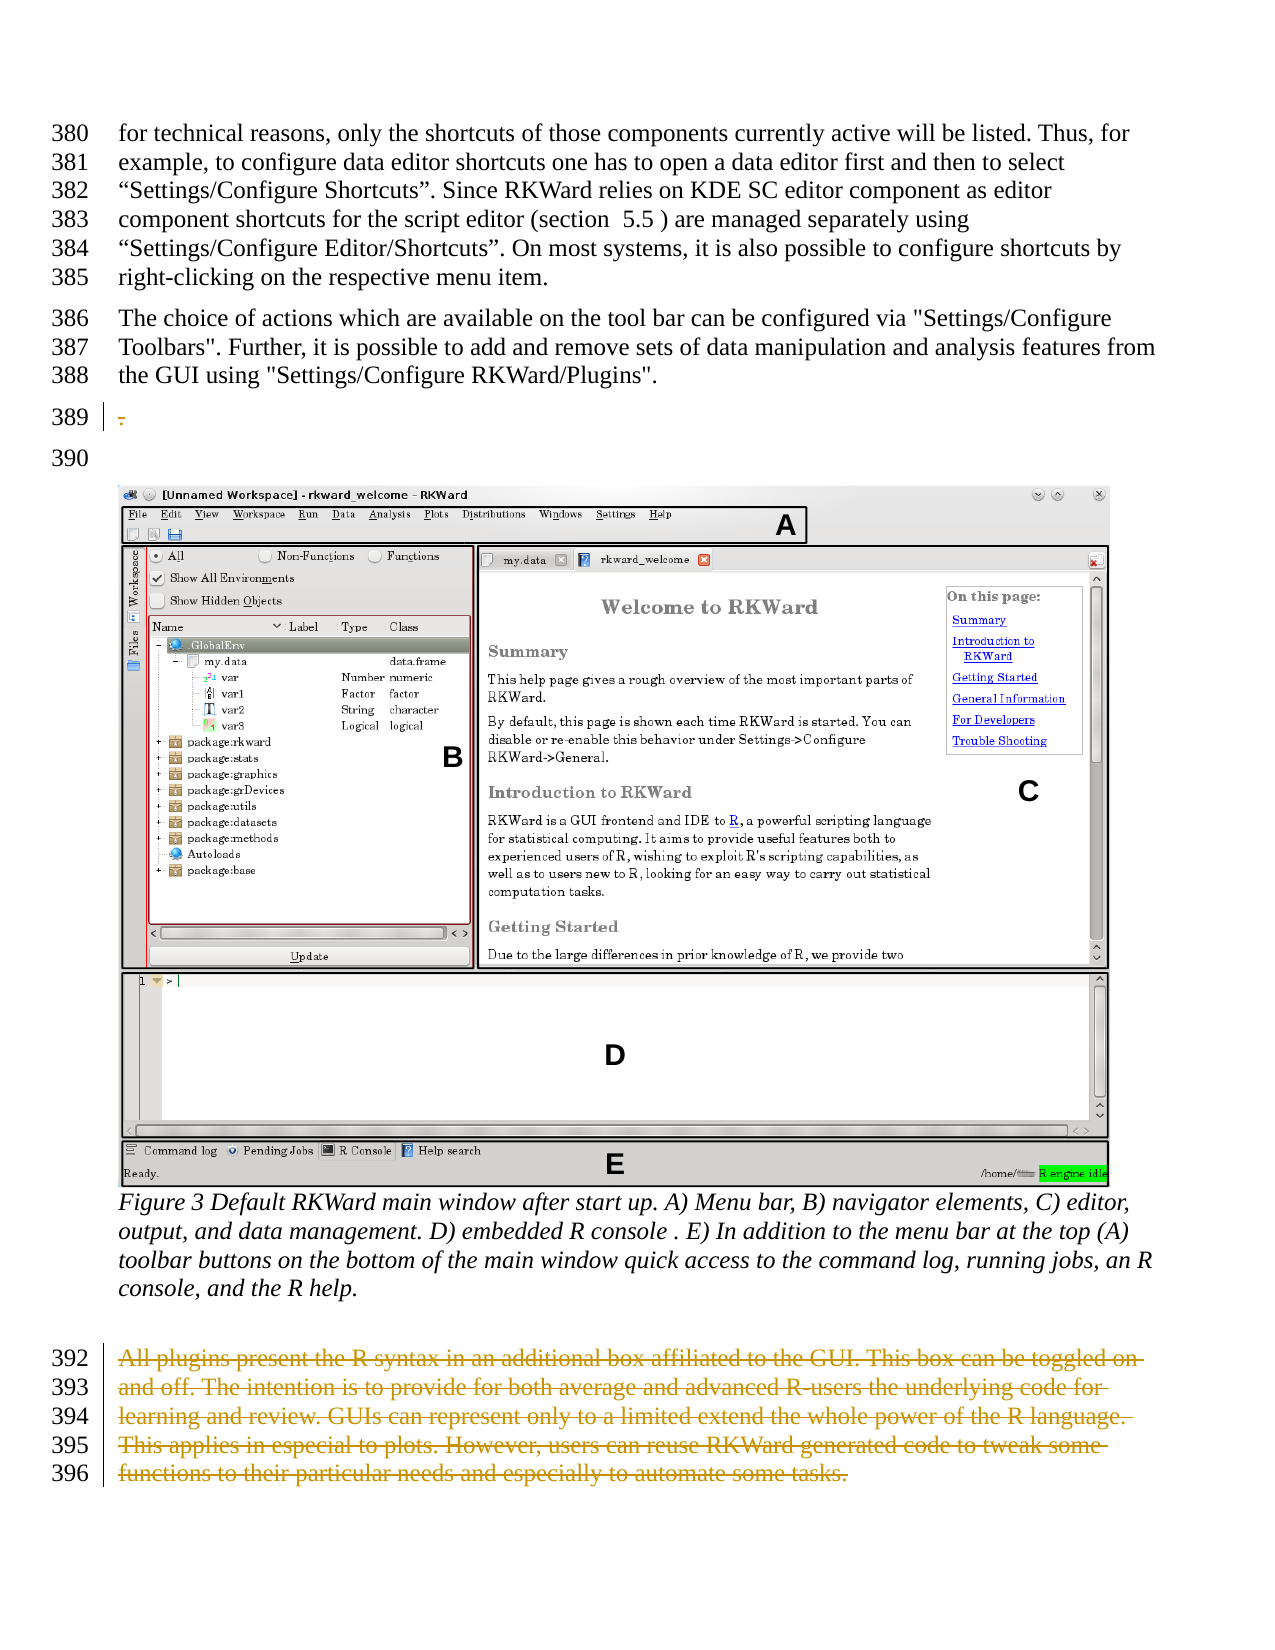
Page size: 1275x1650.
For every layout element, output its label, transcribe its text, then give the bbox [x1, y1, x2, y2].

text The choice of actions which are available on the tool bar can be configured via "Settings/Configure Toolbars". Further, it is possible to add and remove sets of data manipulation and analysis features from the GUI using "Settings/Configure RKWard/Plugins". [118, 303, 1157, 389]
text Figure 3 Default RKWard main window after start up. A) Menu bar, B) navigator elements, C) editor, output, and data management. D) embedded R console . E) In addition to the menu bar at the top (A) toolbar buttons on the bottom of the main window quick access to the command log, running jobs, an R console, and the R help. [118, 486, 1157, 1302]
text for technical reasons, only the shortcuts of those components currently active will be listed. Thus, for example, to configure data editor shortcuts one has to open a data editor first and then to select “Settings/Configure Shortcuts”. Since RKWard relies on KDE SC editor component as editor component shortcuts for the script editor (section 5.5 ) are managed separately using “Settings/Configure Editor/Shortcuts”. On most systems, it is also possible to configure shortcuts by right-clicking on the respective menu item. [118, 118, 1157, 291]
